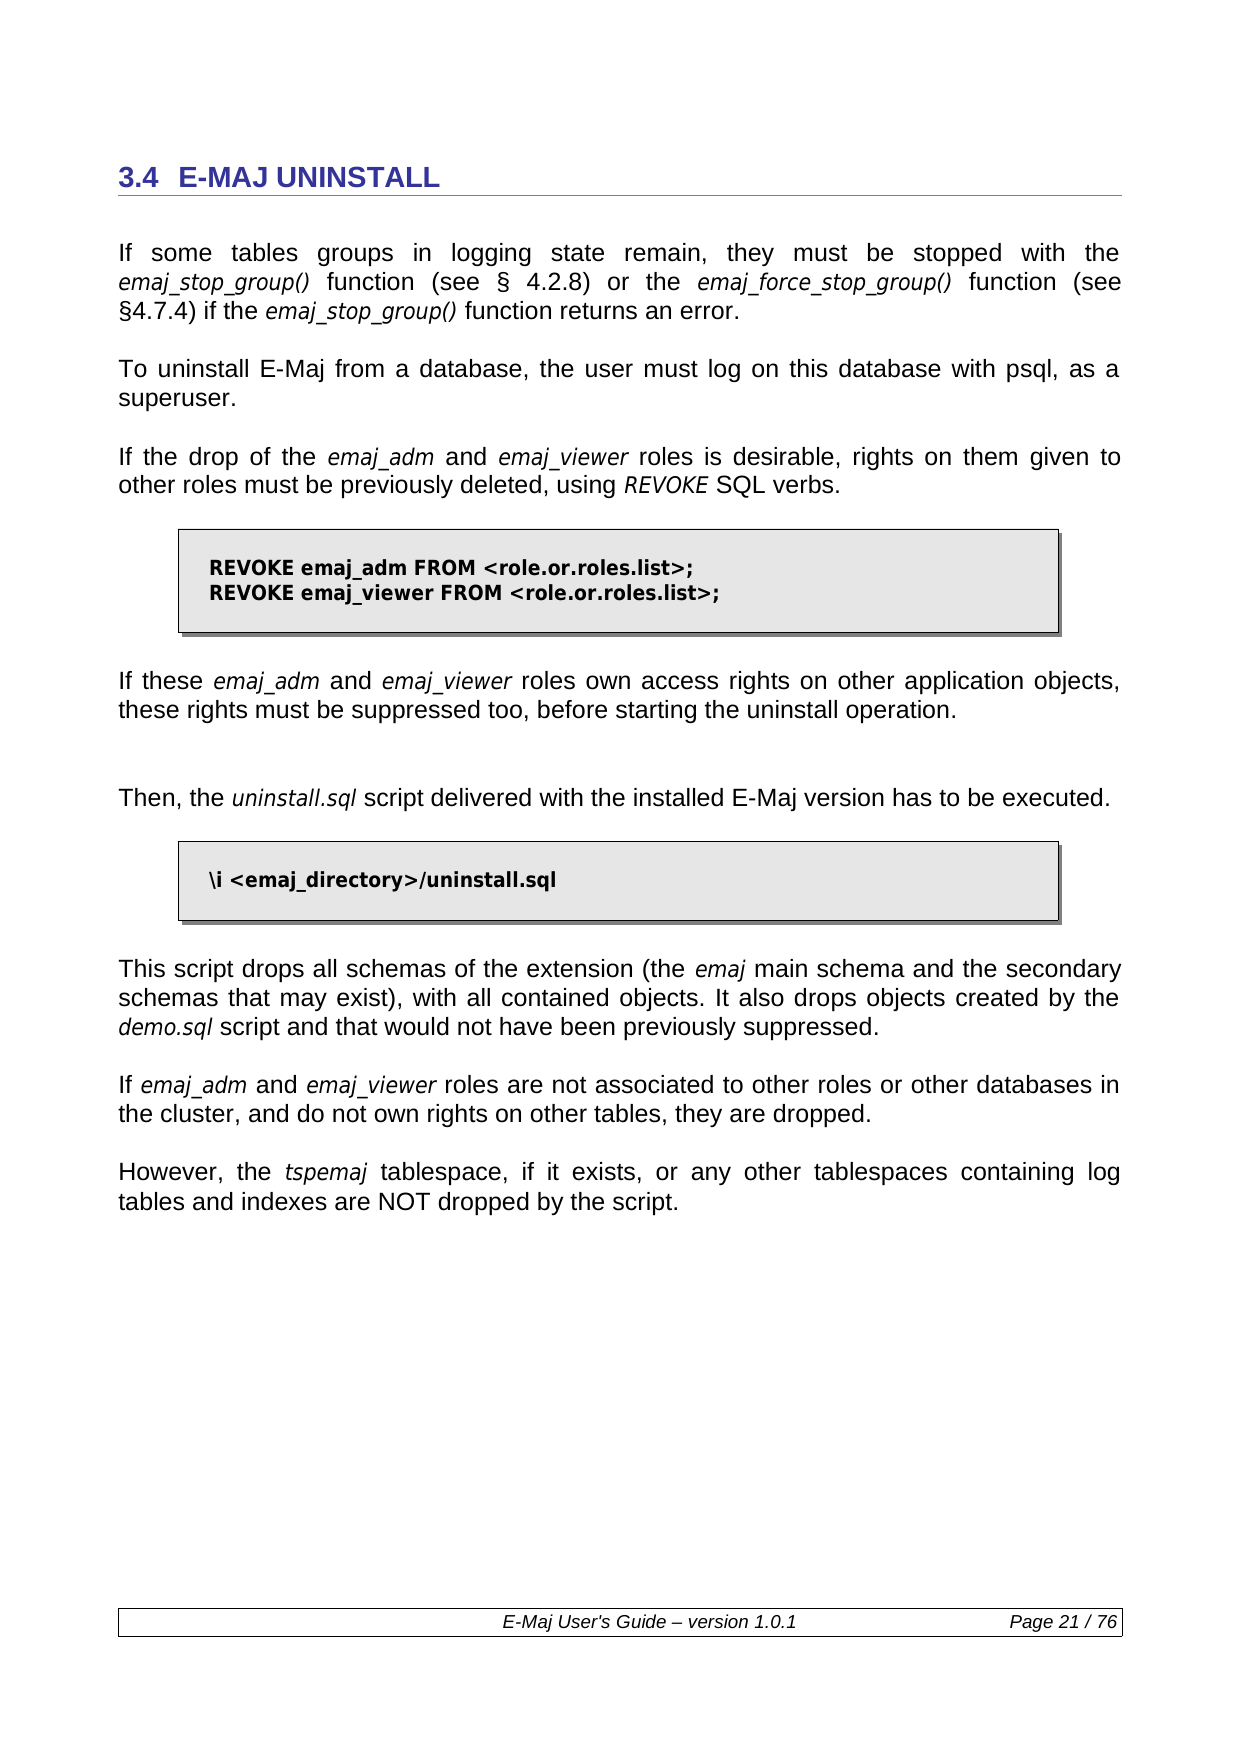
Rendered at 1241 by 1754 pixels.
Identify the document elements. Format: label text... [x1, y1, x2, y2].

text However, the tspemaj tablespace, if it exists, or any other tablespaces containing log tables and indexes are NOT dropped by the script. [118, 1157, 1122, 1215]
text If these emaj_adm and emaj_viewer roles own access rights on other application objects, these rights must be suppressed too, before starting the uninstall operation. [118, 666, 1122, 724]
text This script drops all schemas of the extension (the emaj main schema and the secondary schemas that may exist), with all contained objects. It also drops objects created by the demo.sql script and that would not have been previously suppressed. [118, 954, 1122, 1041]
text REVOKE emaj_adm FROM <role.or.roles.list>; [179, 553, 1058, 577]
text Then, the uninstall.sql script delivered with the installed E-Maj version has to be executed. [118, 782, 1122, 812]
text If the drop of the emaj_adm and emaj_viewer roles is desirable, rights on them given to other roles must be previously deleted, using REVOKE SQL verbs. [118, 441, 1122, 499]
text To uninstall E-Maj from a database, the user must log on this database with psql, as a superuser. [118, 354, 1122, 412]
subtitle E-Maj uninstall [118, 160, 1122, 195]
text If emaj_adm and emaj_viewer roles are not associated to other roles or other databases in the cluster, and do not own rights on other tables, they are dropped. [118, 1070, 1122, 1128]
text If some tables groups in logging state remain, they must be stopped with the emaj_stop_group() function (see § 4.2.8) or the emaj_force_stop_group() function (see §4.7.4) if the emaj_stop_group() function returns an error. [118, 238, 1122, 325]
text REVOKE emaj_viewer FROM <role.or.roles.list>; [179, 577, 1058, 602]
text \i <emaj_directory>/uninstall.sql [179, 865, 1058, 889]
